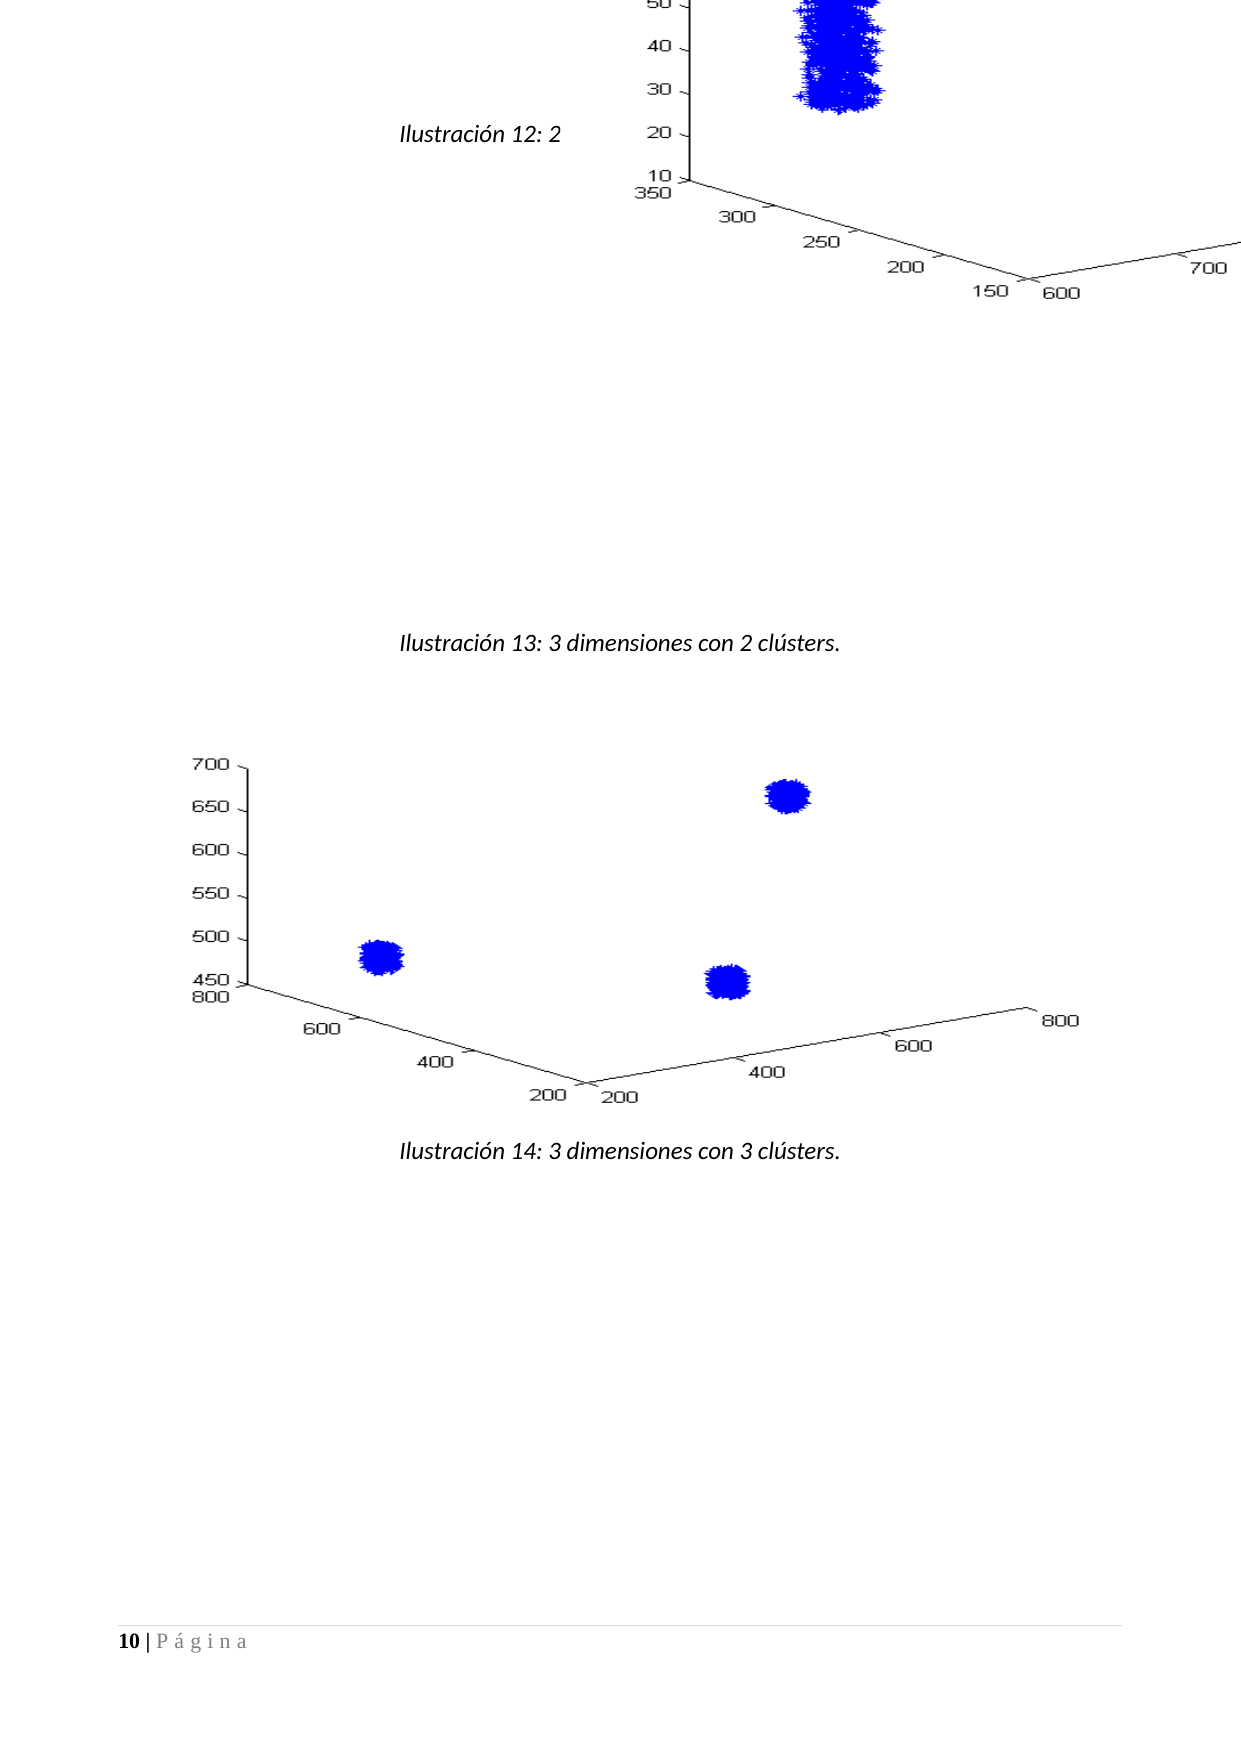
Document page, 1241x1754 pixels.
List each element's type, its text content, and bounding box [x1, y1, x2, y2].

picture [118, 657, 1122, 1136]
picture [560, 0, 1241, 332]
list Ilustración 12: 2 dimensiones con 5 clústers. Ilustración 13: 3 dimensiones con 2 clústers. [118, 332, 1122, 657]
list Ilustración 14: 3 dimensiones con 3 clústers. [118, 1136, 1122, 1166]
